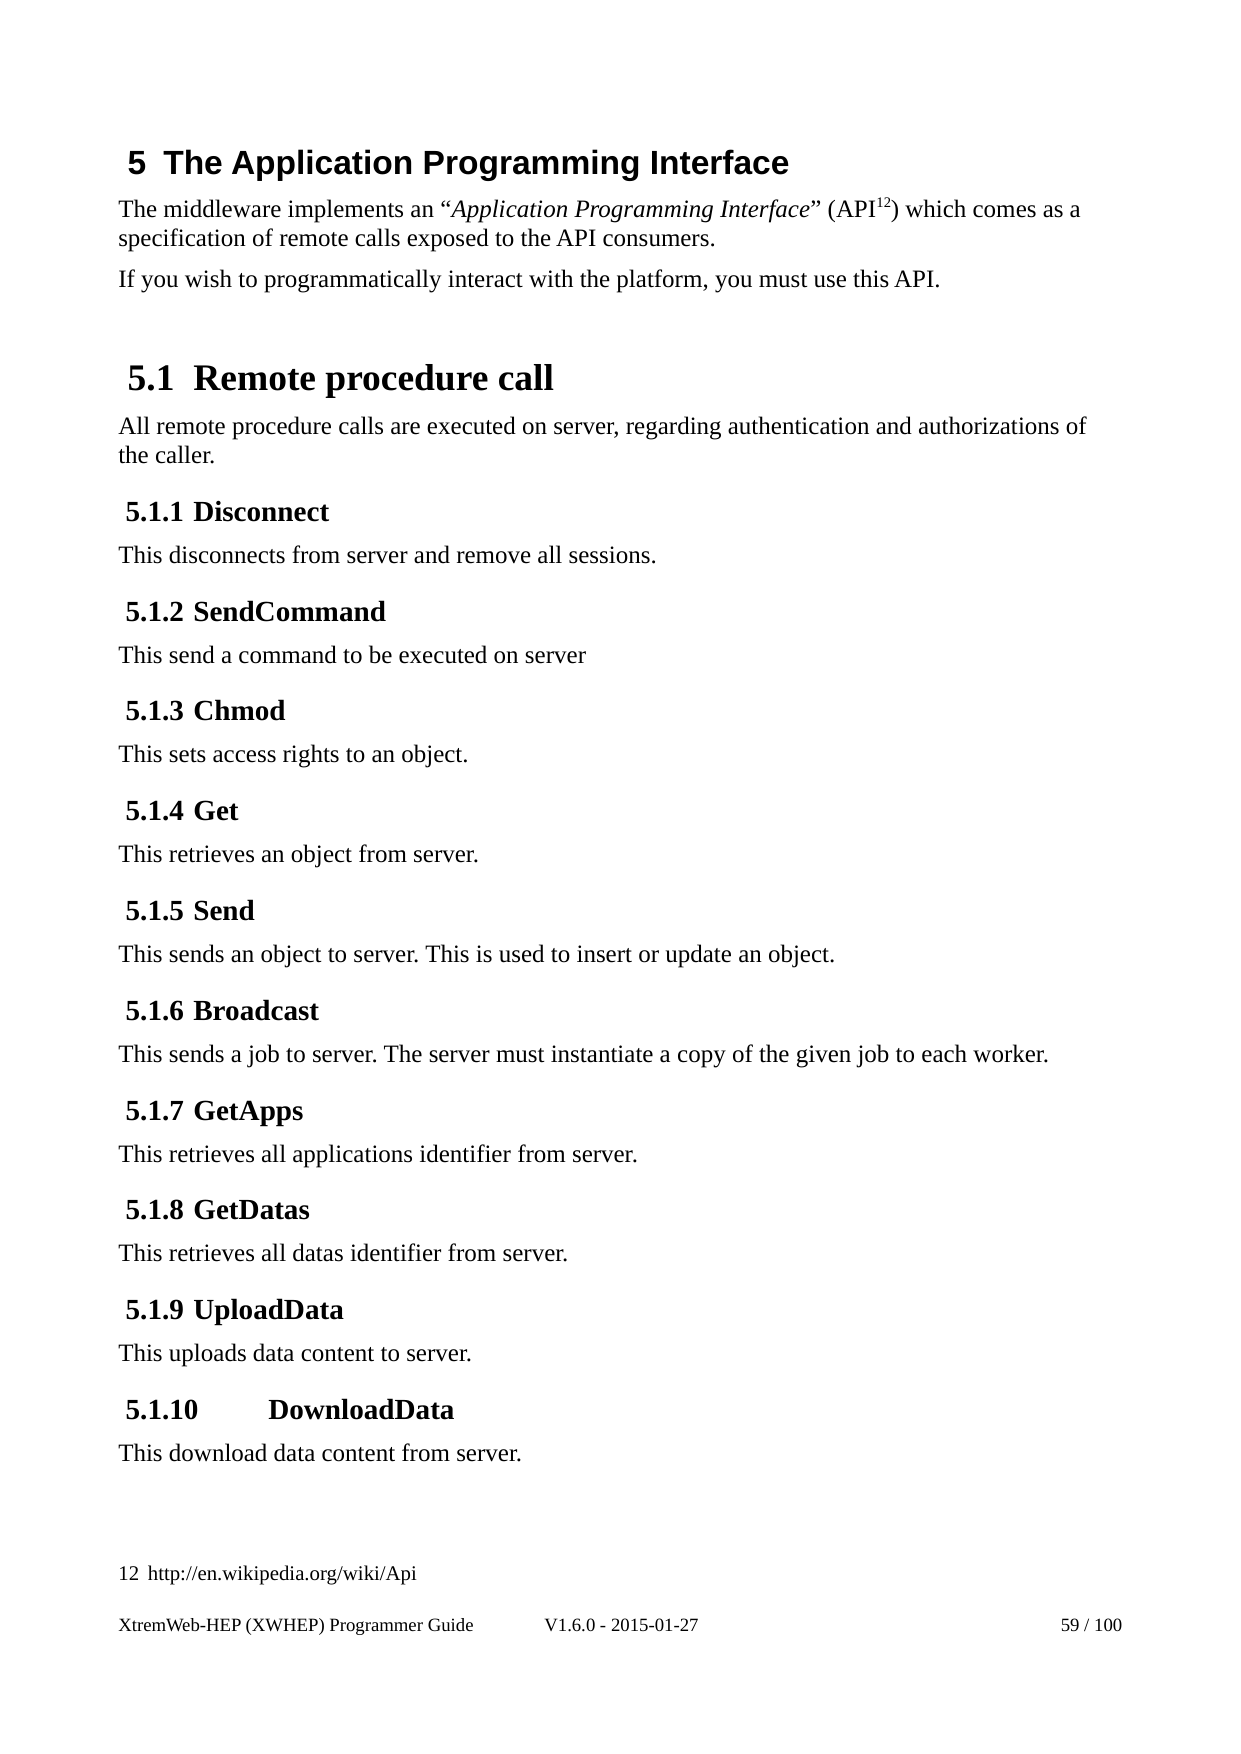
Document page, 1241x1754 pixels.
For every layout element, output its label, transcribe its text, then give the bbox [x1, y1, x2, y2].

text This sends an object to server. This is used to insert or update an object. [118, 939, 1122, 968]
subtitle DownloadData [118, 1392, 1122, 1426]
text This disconnects from server and remove all sessions. [118, 540, 1122, 569]
subtitle Send [118, 893, 1122, 927]
text http://en.wikipedia.org/wiki/Api [118, 1561, 1122, 1585]
text This uploads data content to server. [118, 1338, 1122, 1367]
subtitle SendCommand [118, 594, 1122, 627]
text This send a command to be executed on server [118, 640, 1122, 668]
text This sets access rights to an object. [118, 739, 1122, 768]
text This retrieves all applications identifier from server. [118, 1139, 1122, 1167]
subtitle Broadcast [118, 993, 1122, 1026]
subtitle GetDatas [118, 1192, 1122, 1226]
subtitle Get [118, 793, 1122, 827]
text This download data content from server. [118, 1438, 1122, 1467]
text This retrieves an object from server. [118, 839, 1122, 868]
text If you wish to programmatically interact with the platform, you must use this API. [118, 264, 1122, 293]
text This retrieves all datas identifier from server. [118, 1238, 1122, 1267]
subtitle Chmod [118, 693, 1122, 727]
subtitle Remote procedure call [118, 356, 1122, 399]
subtitle GetApps [118, 1093, 1122, 1126]
text This sends a job to server. The server must instantiate a copy of the given job to each worker. [118, 1039, 1122, 1068]
text The middleware implements an “Application Programming Interface” (API) which comes as a specification of remote calls exposed to the API consumers. [118, 194, 1122, 252]
subtitle The Application Programming Interface [118, 143, 1122, 182]
subtitle UploadData [118, 1292, 1122, 1326]
subtitle Disconnect [118, 494, 1122, 527]
text All remote procedure calls are executed on server, regarding authentication and authorizations of the caller. [118, 411, 1122, 469]
